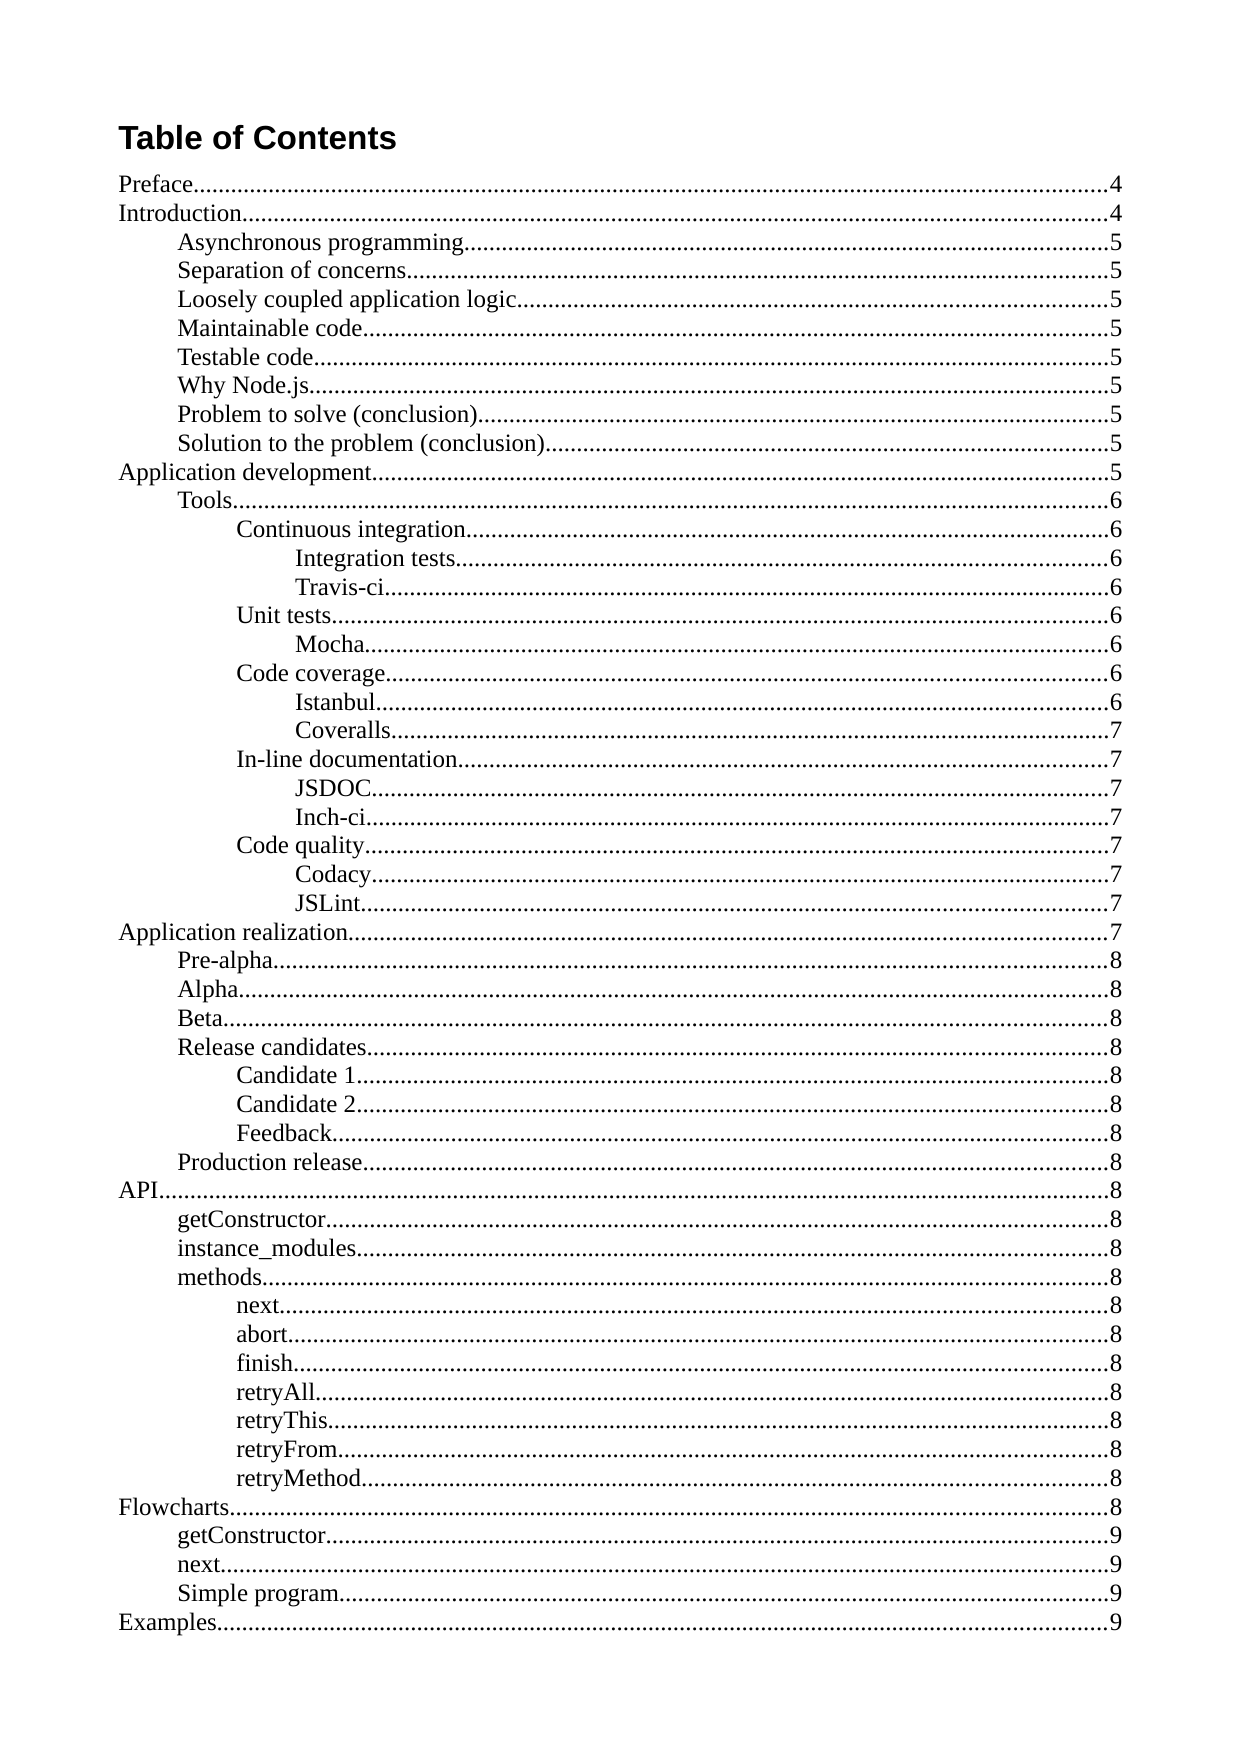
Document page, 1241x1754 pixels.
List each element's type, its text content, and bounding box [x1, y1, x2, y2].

text retryMethod 8 [236, 1463, 1122, 1492]
text retryFrom 8 [236, 1434, 1122, 1463]
text Release candidates 8 [177, 1032, 1122, 1060]
text retryThis 8 [236, 1405, 1122, 1434]
text JSLint 7 [295, 888, 1122, 917]
text Asynchronous programming 5 [177, 227, 1122, 255]
text Application development 5 [118, 457, 1122, 485]
text Feedback 8 [236, 1118, 1122, 1147]
text Continuous integration 6 [236, 514, 1122, 543]
text Integration tests 6 [295, 543, 1122, 572]
text abort 8 [236, 1319, 1122, 1348]
text Code quality 7 [236, 830, 1122, 859]
text JSDOC 7 [295, 773, 1122, 802]
text Alpha 8 [177, 974, 1122, 1003]
text Simple program 9 [177, 1578, 1122, 1607]
text Unit tests 6 [236, 600, 1122, 629]
text Flowcharts 8 [118, 1492, 1122, 1520]
text getConstructor 9 [177, 1520, 1122, 1549]
text Problem to solve (conclusion) 5 [177, 399, 1122, 428]
text In-line documentation 7 [236, 744, 1122, 773]
text Code coverage 6 [236, 658, 1122, 687]
text instance_modules 8 [177, 1233, 1122, 1262]
text Istanbul 6 [295, 687, 1122, 715]
text finish 8 [236, 1348, 1122, 1377]
text Solution to the problem (conclusion) 5 [177, 428, 1122, 457]
text Tools 6 [177, 485, 1122, 514]
text Coveralls 7 [295, 715, 1122, 744]
text retryAll 8 [236, 1377, 1122, 1405]
text Production release 8 [177, 1147, 1122, 1175]
text Testable code 5 [177, 342, 1122, 370]
text Separation of concerns 5 [177, 255, 1122, 284]
text getConstructor 8 [177, 1204, 1122, 1233]
text Travis-ci 6 [295, 572, 1122, 600]
subtitle Table of Contents [118, 118, 1122, 157]
text Inch-ci 7 [295, 802, 1122, 830]
text Application realization 7 [118, 917, 1122, 945]
text next 9 [177, 1549, 1122, 1578]
text Introduction 4 [118, 198, 1122, 227]
text Candidate 1 8 [236, 1060, 1122, 1089]
text Mocha 6 [295, 629, 1122, 658]
text Candidate 2 8 [236, 1089, 1122, 1118]
text Loosely coupled application logic 5 [177, 284, 1122, 313]
text Maintainable code 5 [177, 313, 1122, 342]
text API 8 [118, 1175, 1122, 1204]
text Pre-alpha 8 [177, 945, 1122, 974]
text Codacy 7 [295, 859, 1122, 888]
text Examples 9 [118, 1607, 1122, 1635]
text next 8 [236, 1290, 1122, 1319]
text Preface 4 [118, 169, 1122, 198]
text methods 8 [177, 1262, 1122, 1290]
text Beta 8 [177, 1003, 1122, 1032]
text Why Node.js 5 [177, 370, 1122, 399]
